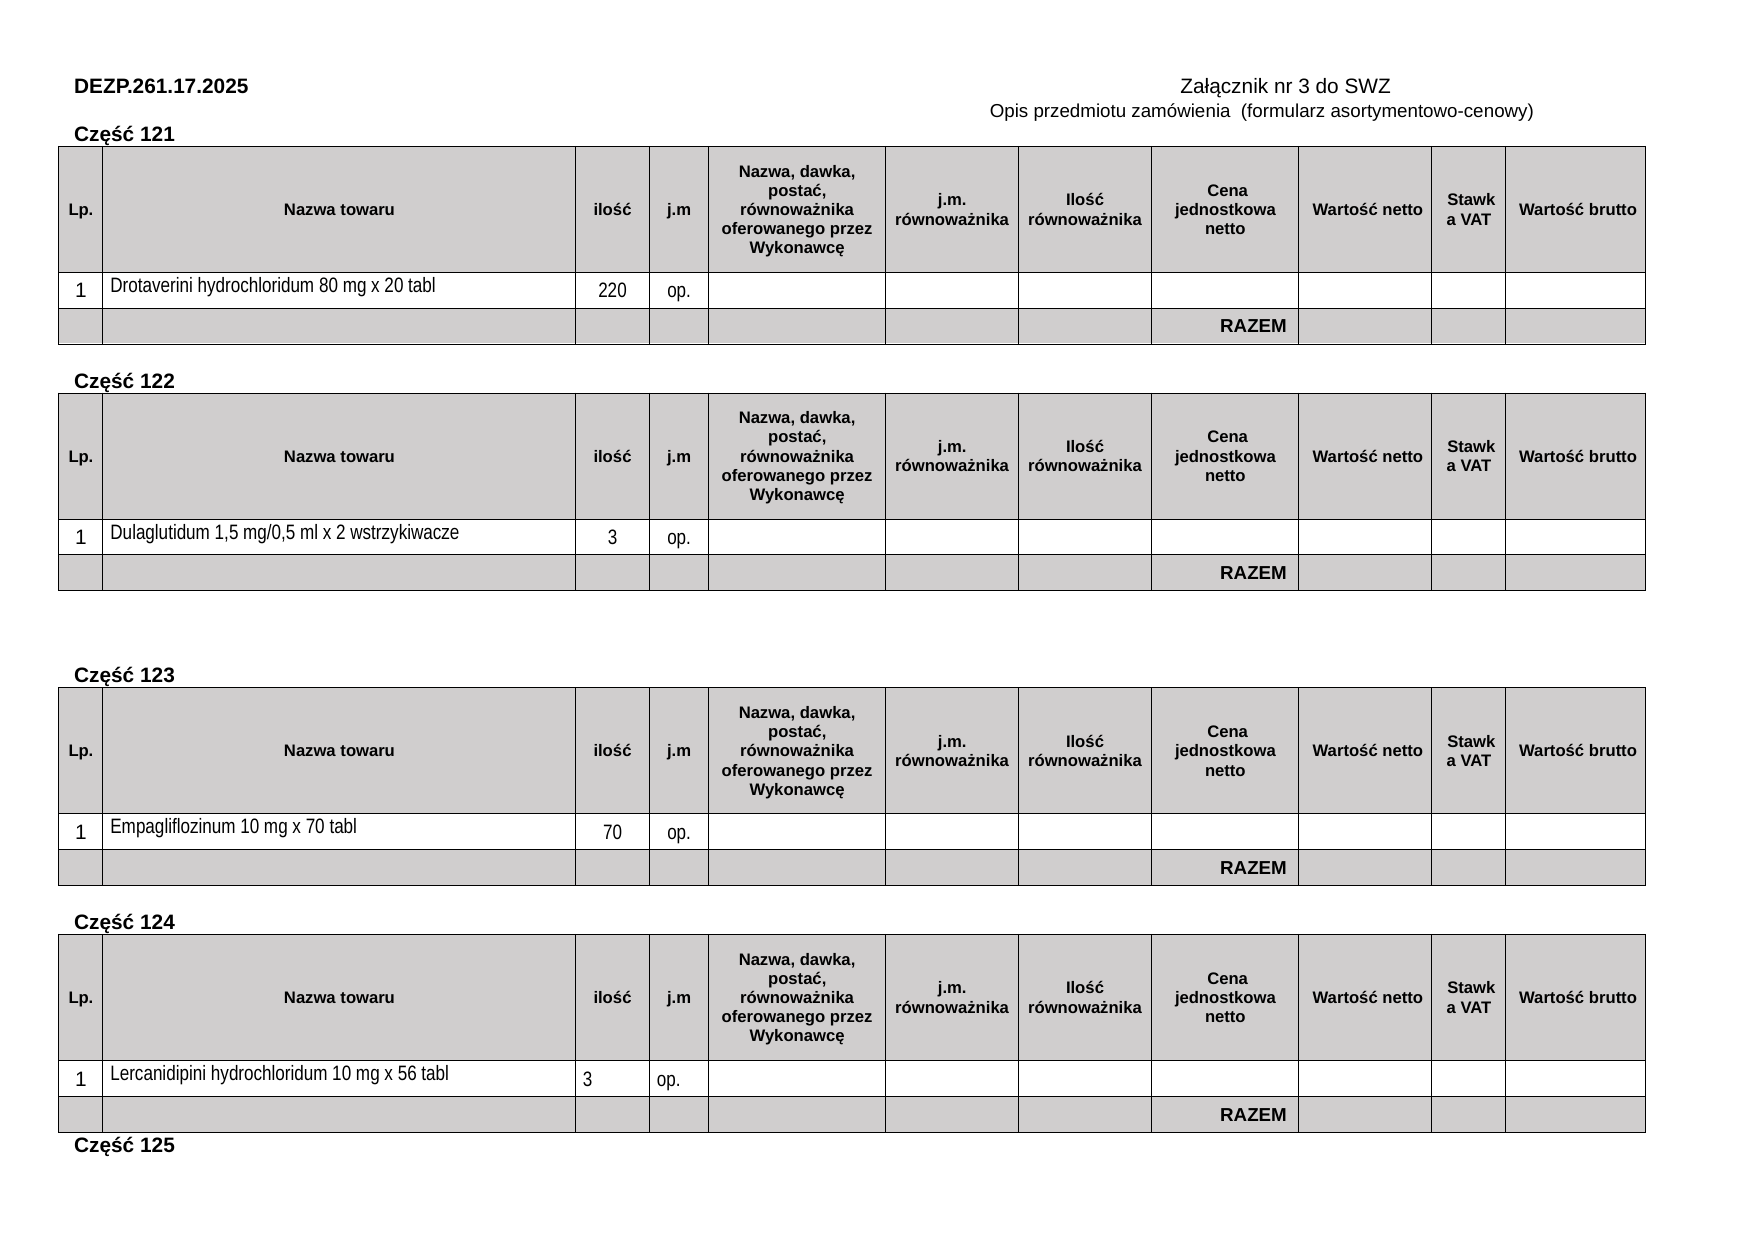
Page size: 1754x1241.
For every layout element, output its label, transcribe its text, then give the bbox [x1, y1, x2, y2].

table_header j.m. równoważnika [886, 394, 1018, 519]
table_header Wartość brutto [1506, 688, 1645, 813]
table_cell [709, 555, 885, 590]
table_header Lp. [59, 935, 102, 1060]
table_cell [1299, 1097, 1431, 1132]
table_cell [1299, 273, 1431, 308]
table_cell [1432, 309, 1505, 343]
table_header Wartość netto [1299, 147, 1431, 272]
table_header j.m [650, 147, 708, 272]
table_cell [886, 273, 1018, 308]
table_cell [1299, 814, 1431, 849]
table_cell [709, 1097, 885, 1132]
table_cell RAZEM [1152, 850, 1298, 885]
table_cell [1506, 1061, 1645, 1096]
table_header Wartość netto [1299, 935, 1431, 1060]
table_cell [886, 309, 1018, 343]
table_cell [1506, 555, 1645, 590]
table_cell [59, 309, 102, 343]
table_header Stawka VAT [1432, 935, 1505, 1060]
text Część 123 [74, 663, 1606, 687]
table_cell [1432, 555, 1505, 590]
table_cell [1506, 850, 1645, 885]
table_cell RAZEM [1152, 1097, 1298, 1132]
table_cell 3 [576, 1061, 649, 1096]
table_cell [650, 1097, 708, 1132]
table_cell [709, 1061, 885, 1096]
table_cell [1432, 273, 1505, 308]
text Część 121 [74, 122, 1606, 146]
table_cell [1019, 814, 1151, 849]
table_cell 3 [576, 520, 649, 554]
table_cell [103, 850, 575, 885]
table_cell [650, 555, 708, 590]
table_cell [1506, 814, 1645, 849]
table_cell RAZEM [1152, 309, 1298, 343]
table_header j.m [650, 394, 708, 519]
table_cell [1506, 273, 1645, 308]
table_header ilość [576, 688, 649, 813]
table_cell [576, 850, 649, 885]
table_header Cena jednostkowa netto [1152, 935, 1298, 1060]
table_cell [709, 273, 885, 308]
table_cell [1152, 273, 1298, 308]
table_cell [1019, 1061, 1151, 1096]
table_cell [886, 850, 1018, 885]
table_cell [1432, 520, 1505, 554]
table_header Stawka VAT [1432, 688, 1505, 813]
table_header ilość [576, 394, 649, 519]
table_header j.m [650, 935, 708, 1060]
table_cell [709, 309, 885, 343]
table_cell [1506, 520, 1645, 554]
table_header Ilość równoważnika [1019, 394, 1151, 519]
table_cell [1019, 309, 1151, 343]
table_header Stawka VAT [1432, 394, 1505, 519]
table_header Ilość równoważnika [1019, 688, 1151, 813]
table_header Ilość równoważnika [1019, 147, 1151, 272]
table_cell 220 [576, 273, 649, 308]
table_cell [1506, 309, 1645, 343]
table_header Wartość brutto [1506, 147, 1645, 272]
table_header Wartość brutto [1506, 394, 1645, 519]
table_cell [1299, 520, 1431, 554]
table_cell [1432, 1097, 1505, 1132]
table_cell [1432, 1061, 1505, 1096]
table_cell op. [650, 273, 708, 308]
table_cell [886, 520, 1018, 554]
table_cell Dulaglutidum 1,5 mg/0,5 ml x 2 wstrzykiwacze [103, 520, 575, 554]
table_cell [1432, 850, 1505, 885]
table_cell [576, 309, 649, 343]
table_header Nazwa towaru [103, 147, 575, 272]
table_header Wartość brutto [1506, 935, 1645, 1060]
table_cell [1299, 309, 1431, 343]
text Część 125 [74, 1133, 1606, 1157]
table_cell [650, 850, 708, 885]
table_cell 1 [59, 1061, 102, 1096]
table_cell [650, 309, 708, 343]
table_header Lp. [59, 688, 102, 813]
table_cell [886, 814, 1018, 849]
table_header Wartość netto [1299, 394, 1431, 519]
table_cell [1152, 814, 1298, 849]
table_cell [1019, 520, 1151, 554]
table_cell [1152, 520, 1298, 554]
table_cell 70 [576, 814, 649, 849]
table_header j.m. równoważnika [886, 147, 1018, 272]
table_header Lp. [59, 147, 102, 272]
table_header Wartość netto [1299, 688, 1431, 813]
table_cell Drotaverini hydrochloridum 80 mg x 20 tabl [103, 273, 575, 308]
table_cell [1019, 555, 1151, 590]
table_header Nazwa, dawka, postać, równoważnika oferowanego przez Wykonawcę [709, 688, 885, 813]
table_header Nazwa, dawka, postać, równoważnika oferowanego przez Wykonawcę [709, 935, 885, 1060]
table_cell [59, 555, 102, 590]
table_cell [1019, 273, 1151, 308]
table_cell [1432, 814, 1505, 849]
table_cell 1 [59, 273, 102, 308]
table_cell [709, 850, 885, 885]
table_header Nazwa towaru [103, 688, 575, 813]
table_header Stawka VAT [1432, 147, 1505, 272]
table_cell Lercanidipini hydrochloridum 10 mg x 56 tabl [103, 1061, 575, 1096]
table_header Nazwa, dawka, postać, równoważnika oferowanego przez Wykonawcę [709, 394, 885, 519]
table_cell [1299, 555, 1431, 590]
table_cell [1019, 1097, 1151, 1132]
table_cell [1299, 1061, 1431, 1096]
table_cell [886, 1061, 1018, 1096]
table_cell Empagliflozinum 10 mg x 70 tabl [103, 814, 575, 849]
table_header ilość [576, 147, 649, 272]
table_cell [59, 850, 102, 885]
table_cell op. [650, 1061, 708, 1096]
table_cell [576, 555, 649, 590]
table_cell op. [650, 520, 708, 554]
table_header Cena jednostkowa netto [1152, 688, 1298, 813]
table_cell [103, 555, 575, 590]
table_header Cena jednostkowa netto [1152, 147, 1298, 272]
table_cell [886, 1097, 1018, 1132]
table_header j.m. równoważnika [886, 688, 1018, 813]
table_cell [709, 814, 885, 849]
table_cell RAZEM [1152, 555, 1298, 590]
table_header Cena jednostkowa netto [1152, 394, 1298, 519]
table_cell [886, 555, 1018, 590]
table_cell [103, 1097, 575, 1132]
table_cell [59, 1097, 102, 1132]
table_cell [1299, 850, 1431, 885]
table_header ilość [576, 935, 649, 1060]
table_cell [1506, 1097, 1645, 1132]
table_header Nazwa, dawka, postać, równoważnika oferowanego przez Wykonawcę [709, 147, 885, 272]
table_header Nazwa towaru [103, 394, 575, 519]
table_cell 1 [59, 520, 102, 554]
table_cell [1152, 1061, 1298, 1096]
table_cell [1019, 850, 1151, 885]
text Część 122 [74, 368, 1606, 392]
text Część 124 [74, 910, 1606, 934]
table_cell [576, 1097, 649, 1132]
table_cell op. [650, 814, 708, 849]
table_header Lp. [59, 394, 102, 519]
table_cell [103, 309, 575, 343]
table_header j.m [650, 688, 708, 813]
table_header j.m. równoważnika [886, 935, 1018, 1060]
table_cell 1 [59, 814, 102, 849]
table_cell [709, 520, 885, 554]
table_header Ilość równoważnika [1019, 935, 1151, 1060]
table_header Nazwa towaru [103, 935, 575, 1060]
